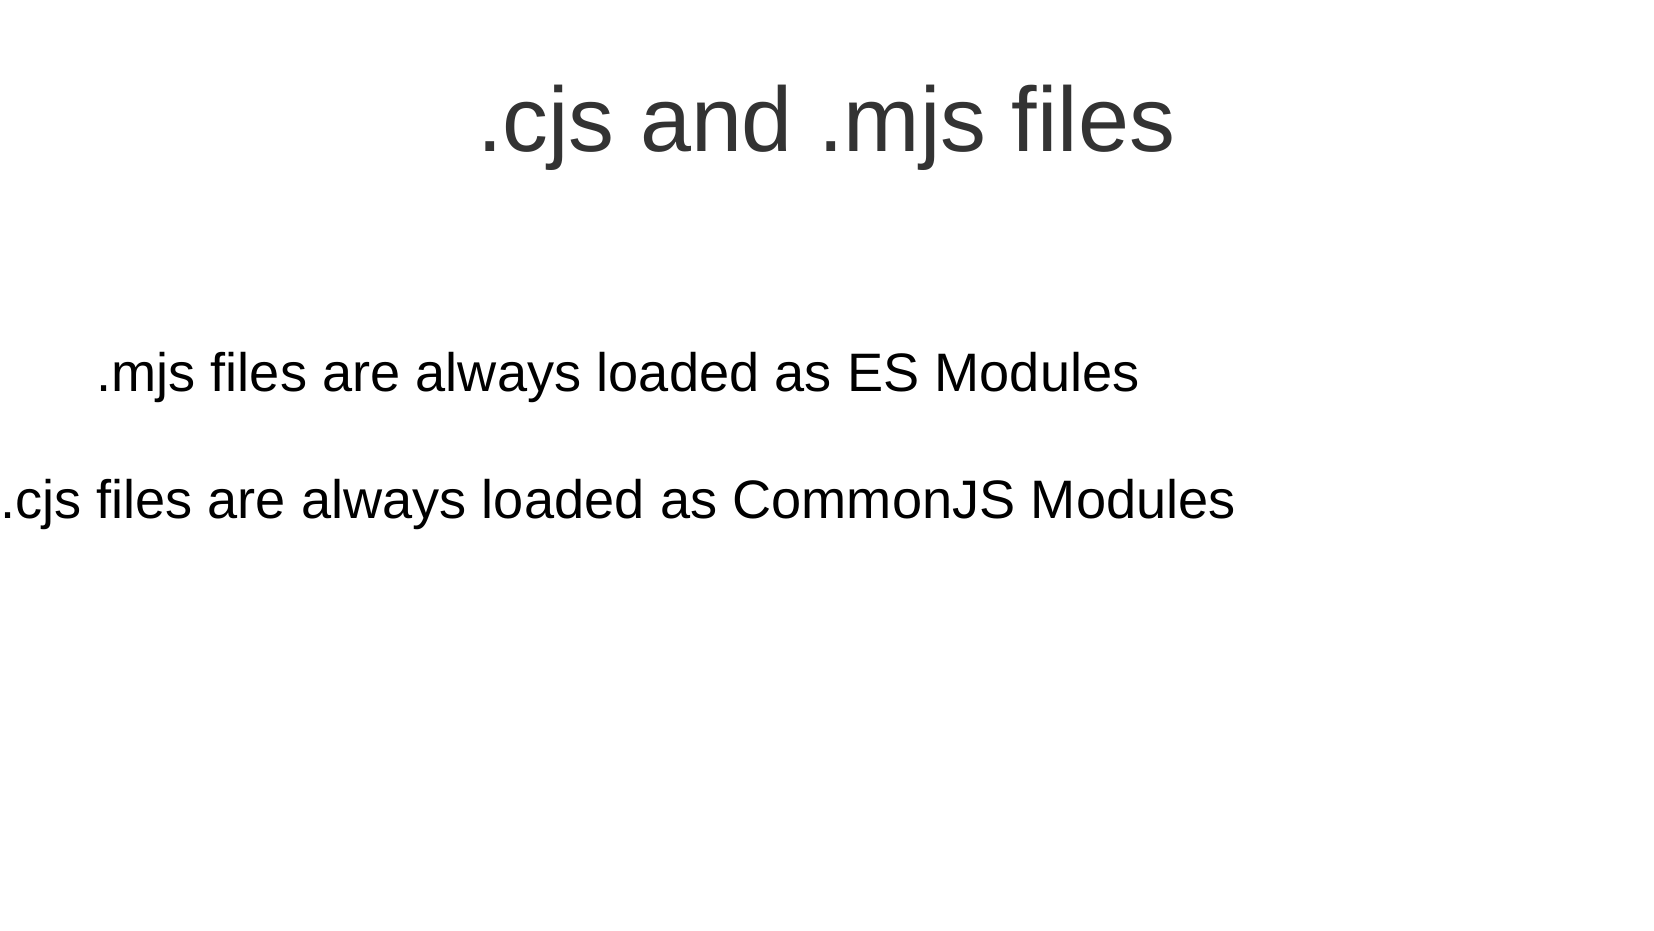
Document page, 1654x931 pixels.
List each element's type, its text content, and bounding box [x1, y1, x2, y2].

list .mjs files are always loaded as ES Modules .cjs files are always loaded as CommonJS Modules [0, 195, 1654, 751]
title .cjs and .mjs files [82, 37, 1571, 193]
